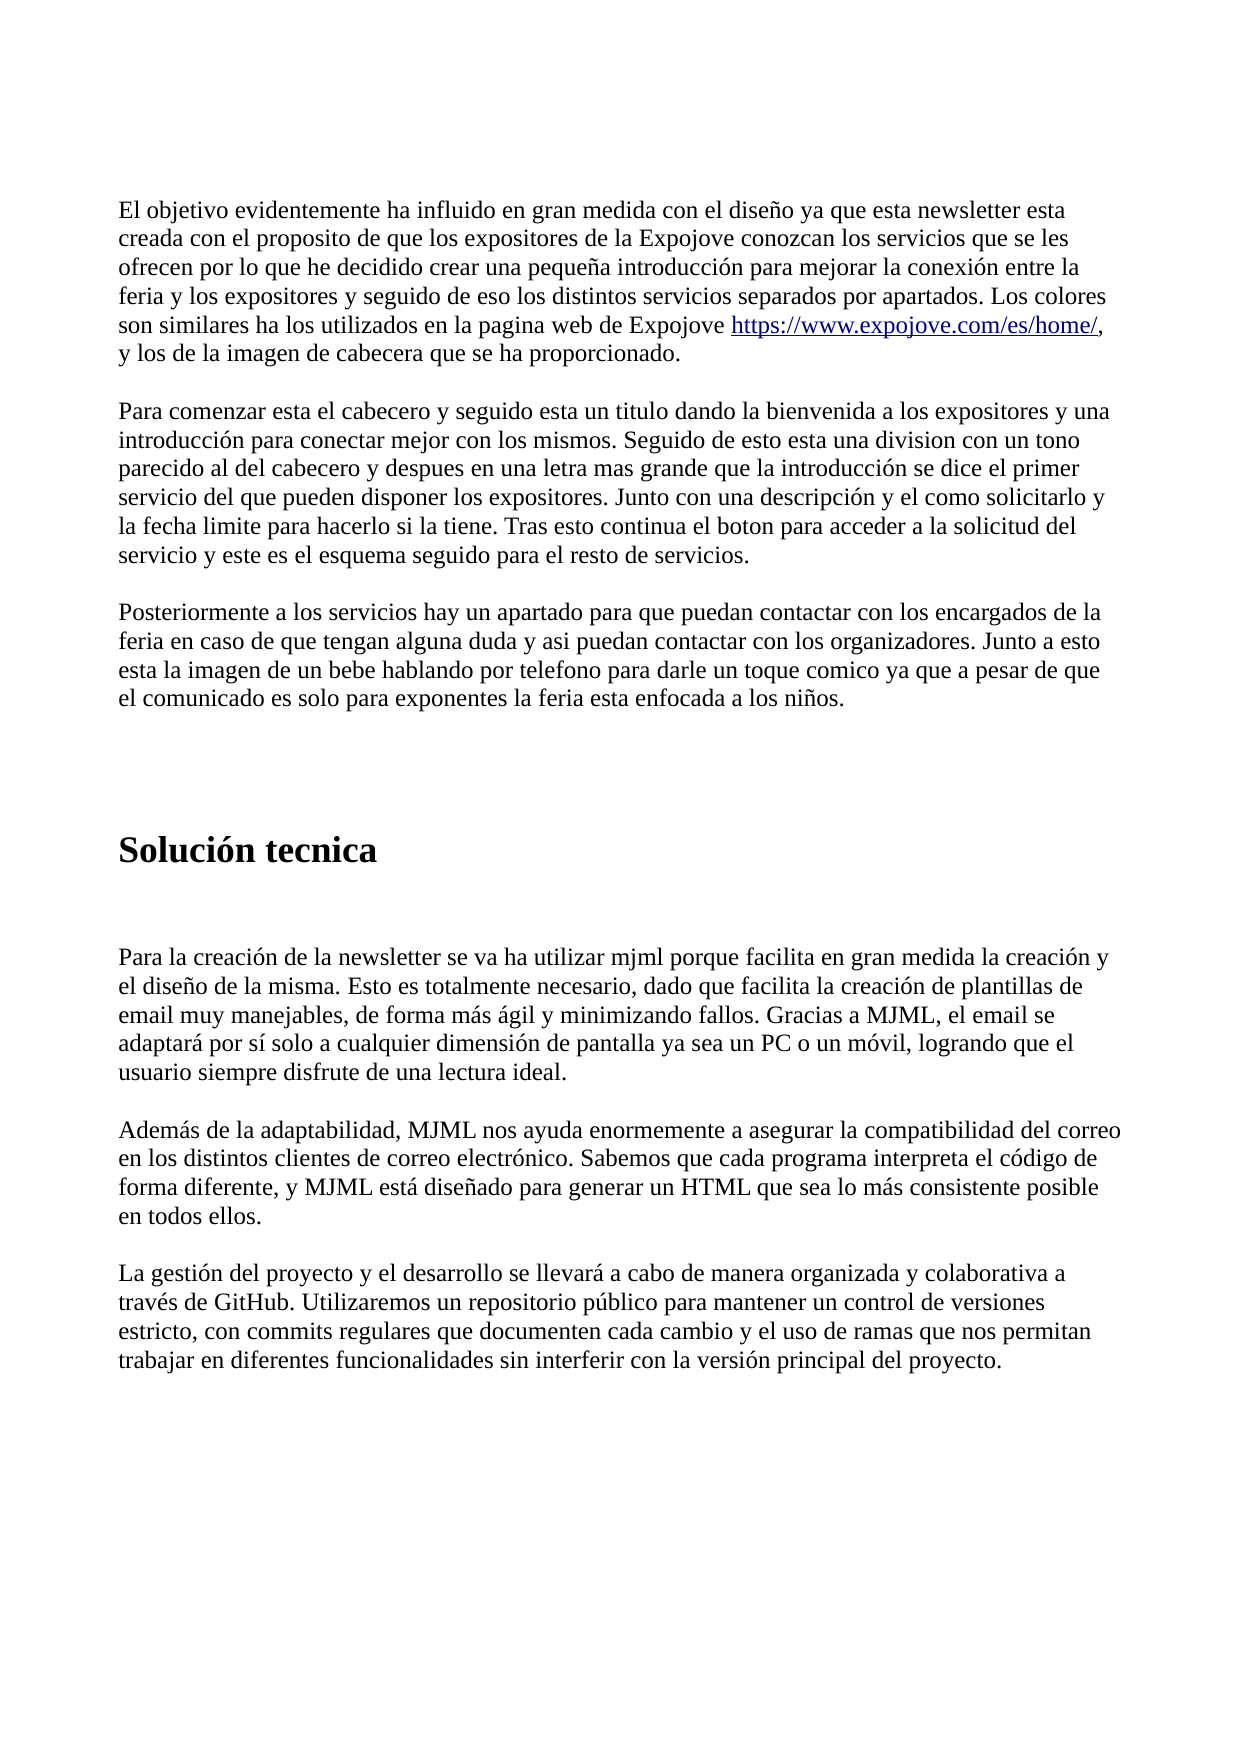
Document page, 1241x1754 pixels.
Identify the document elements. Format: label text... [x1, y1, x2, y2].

text Para la creación de la newsletter se va ha utilizar mjml porque facilita en gran medida la creación y el diseño de la misma. Esto es totalmente necesario, dado que facilita la creación de plantillas de email muy manejables, de forma más ágil y minimizando fallos. Gracias a MJML, el email se adaptará por sí solo a cualquier dimensión de pantalla ya sea un PC o un móvil, logrando que el usuario siempre disfrute de una lectura ideal. [118, 942, 1122, 1086]
text Posteriormente a los servicios hay un apartado para que puedan contactar con los encargados de la feria en caso de que tengan alguna duda y asi puedan contactar con los organizadores. Junto a esto esta la imagen de un bebe hablando por telefono para darle un toque comico ya que a pesar de que el comunicado es solo para exponentes la feria esta enfocada a los niños. [118, 597, 1122, 712]
text Además de la adaptabilidad, MJML nos ayuda enormemente a asegurar la compatibilidad del correo en los distintos clientes de correo electrónico. Sabemos que cada programa interpreta el código de forma diferente, y MJML está diseñado para generar un HTML que sea lo más consistente posible en todos ellos. [118, 1115, 1122, 1230]
text Para comenzar esta el cabecero y seguido esta un titulo dando la bienvenida a los expositores y una introducción para conectar mejor con los mismos. Seguido de esto esta una division con un tono parecido al del cabecero y despues en una letra mas grande que la introducción se dice el primer servicio del que pueden disponer los expositores. Junto con una descripción y el como solicitarlo y la fecha limite para hacerlo si la tiene. Tras esto continua el boton para acceder a la solicitud del servicio y este es el esquema seguido para el resto de servicios. [118, 396, 1122, 568]
text Solución tecnica [118, 827, 1122, 870]
text El objetivo evidentemente ha influido en gran medida con el diseño ya que esta newsletter esta creada con el proposito de que los expositores de la Expojove conozcan los servicios que se les ofrecen por lo que he decidido crear una pequeña introducción para mejorar la conexión entre la feria y los expositores y seguido de eso los distintos servicios separados por apartados. Los colores son similares ha los utilizados en la pagina web de Expojove https://www.expojove.com/es/home/, y los de la imagen de cabecera que se ha proporcionado. [118, 195, 1122, 367]
text La gestión del proyecto y el desarrollo se llevará a cabo de manera organizada y colaborativa a través de GitHub. Utilizaremos un repositorio público para mantener un control de versiones estricto, con commits regulares que documenten cada cambio y el uso de ramas que nos permitan trabajar en diferentes funcionalidades sin interferir con la versión principal del proyecto. [118, 1258, 1122, 1373]
